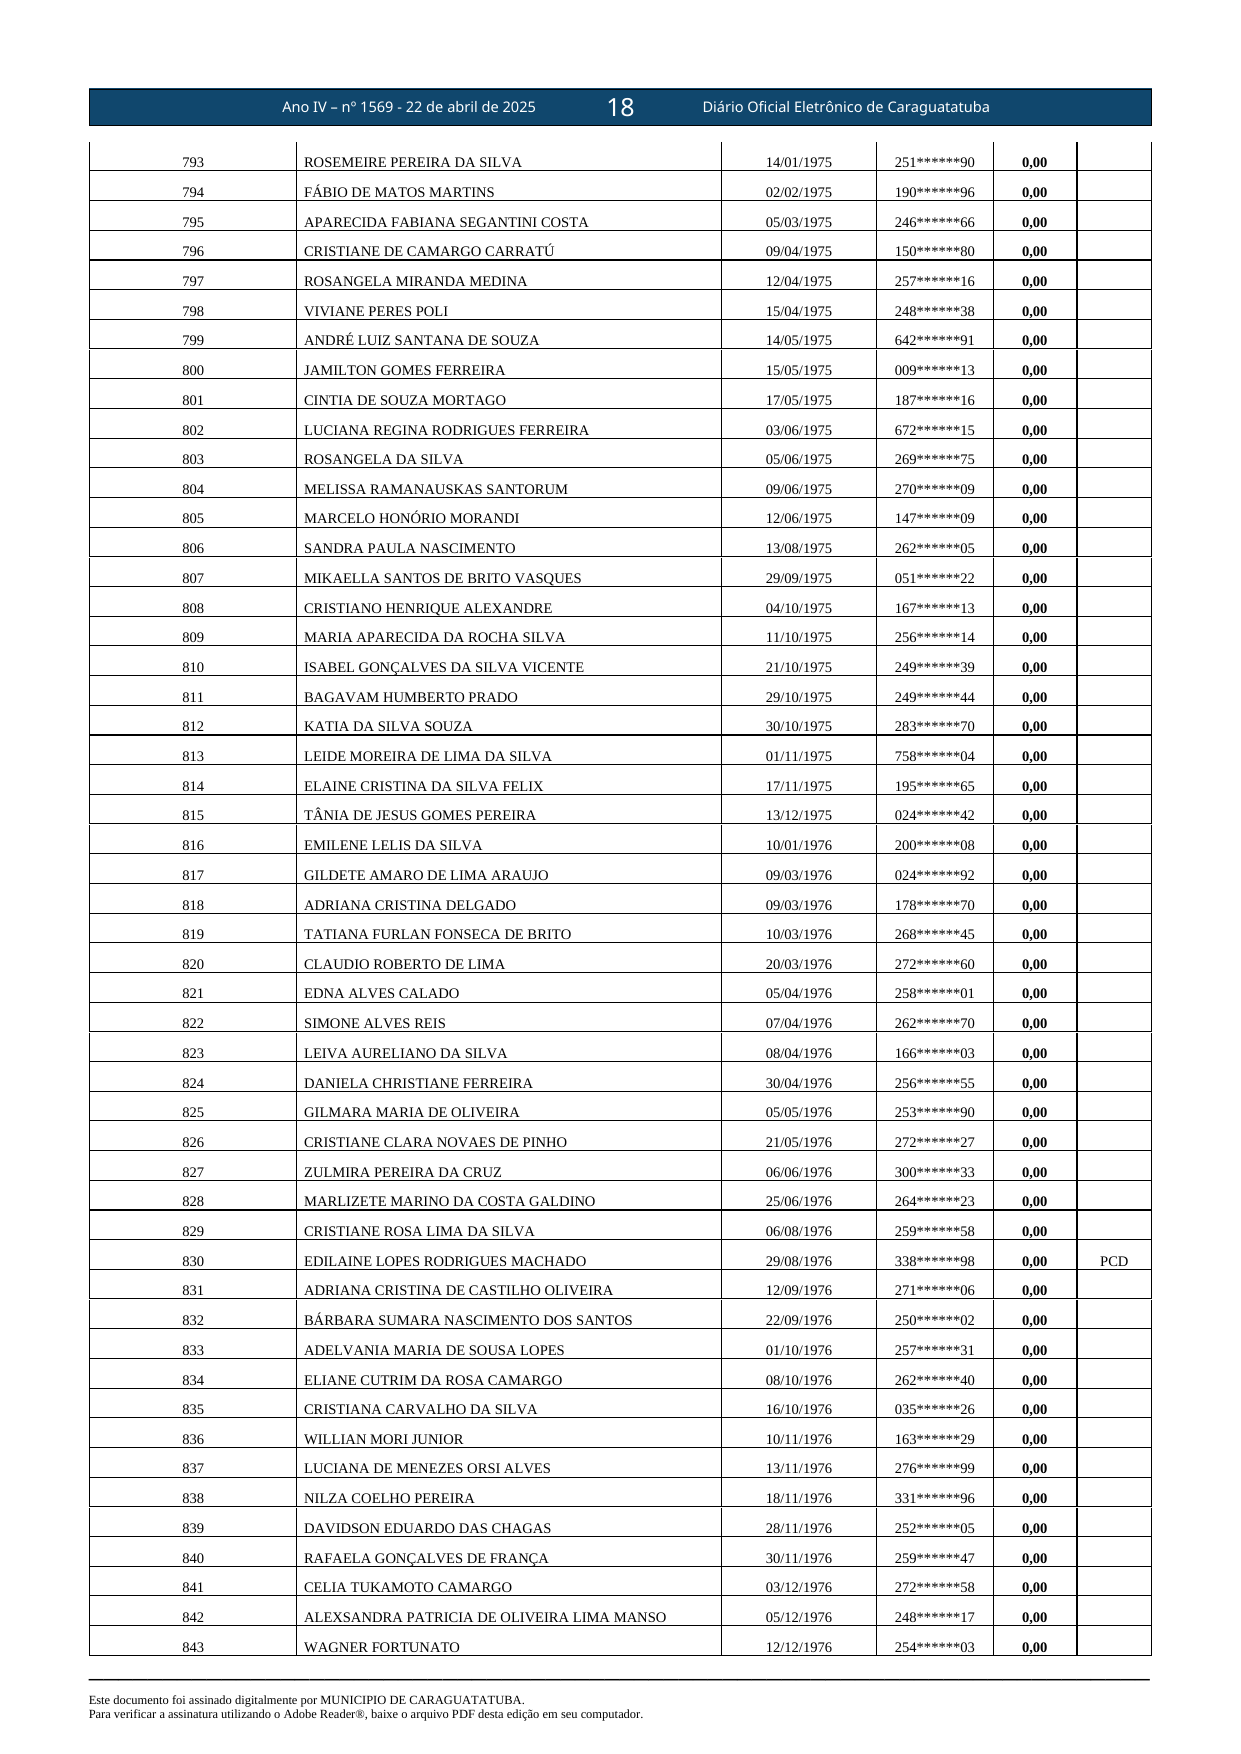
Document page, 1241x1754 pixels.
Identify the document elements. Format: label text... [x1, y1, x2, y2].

table_cell [1078, 825, 1151, 853]
table_cell 836 [90, 1418, 296, 1447]
table_cell 812 [90, 706, 296, 734]
table_cell 811 [90, 676, 296, 705]
table_cell 10/01/1976 [722, 825, 876, 853]
table_cell ADRIANA CRISTINA DELGADO [297, 884, 721, 913]
table_cell [1078, 409, 1151, 438]
table_cell 822 [90, 1003, 296, 1031]
table_cell 17/05/1975 [722, 379, 876, 408]
table_cell 0,00 [994, 1092, 1076, 1120]
table_cell 819 [90, 914, 296, 942]
table_cell 12/06/1975 [722, 498, 876, 527]
table_cell [1078, 261, 1151, 289]
table_cell [1078, 1003, 1151, 1031]
table_cell 28/11/1976 [722, 1508, 876, 1536]
table_cell 253******90 [877, 1092, 993, 1120]
table_cell [1078, 914, 1151, 942]
table_cell ANDRÉ LUIZ SANTANA DE SOUZA [297, 320, 721, 348]
table_cell CRISTIANO HENRIQUE ALEXANDRE [297, 587, 721, 616]
table_cell [1078, 973, 1151, 1002]
table_cell 11/10/1975 [722, 617, 876, 645]
table_cell LUCIANA REGINA RODRIGUES FERREIRA [297, 409, 721, 438]
table_cell 09/03/1976 [722, 854, 876, 883]
table_cell 794 [90, 171, 296, 200]
table_cell 12/04/1975 [722, 261, 876, 289]
table_cell 642******91 [877, 320, 993, 348]
table_cell 0,00 [994, 706, 1076, 734]
table_cell 0,00 [994, 498, 1076, 527]
table_cell 167******13 [877, 587, 993, 616]
table_cell 249******39 [877, 646, 993, 675]
table_cell 08/10/1976 [722, 1359, 876, 1388]
table_cell 830 [90, 1240, 296, 1269]
table_cell 15/05/1975 [722, 350, 876, 378]
table_cell 256******14 [877, 617, 993, 645]
table_cell 0,00 [994, 1211, 1076, 1239]
table_cell ROSANGELA DA SILVA [297, 439, 721, 467]
table_cell 02/02/1975 [722, 171, 876, 200]
table_cell [1078, 646, 1151, 675]
table_cell 835 [90, 1389, 296, 1417]
table_cell 0,00 [994, 1537, 1076, 1566]
table_cell 0,00 [994, 884, 1076, 913]
table_cell 248******38 [877, 290, 993, 319]
table_cell 0,00 [994, 290, 1076, 319]
table_cell 810 [90, 646, 296, 675]
table_cell GILMARA MARIA DE OLIVEIRA [297, 1092, 721, 1120]
table_cell 0,00 [994, 350, 1076, 378]
table_cell SANDRA PAULA NASCIMENTO [297, 528, 721, 556]
table_cell 0,00 [994, 1478, 1076, 1506]
table_cell 0,00 [994, 201, 1076, 230]
table_cell EDILAINE LOPES RODRIGUES MACHADO [297, 1240, 721, 1269]
table_cell 0,00 [994, 795, 1076, 823]
table_cell 257******16 [877, 261, 993, 289]
table_cell [1078, 1300, 1151, 1328]
table_cell JAMILTON GOMES FERREIRA [297, 350, 721, 378]
table_cell ELAINE CRISTINA DA SILVA FELIX [297, 765, 721, 794]
table_cell [1078, 171, 1151, 200]
table_cell 840 [90, 1537, 296, 1566]
table_cell 29/10/1975 [722, 676, 876, 705]
table_cell 842 [90, 1596, 296, 1625]
table_cell 0,00 [994, 468, 1076, 497]
table_cell 809 [90, 617, 296, 645]
table_cell 795 [90, 201, 296, 230]
table_cell [1078, 1626, 1151, 1655]
table_cell 262******70 [877, 1003, 993, 1031]
table_cell CRISTIANA CARVALHO DA SILVA [297, 1389, 721, 1417]
table_cell 0,00 [994, 1270, 1076, 1298]
table_cell 828 [90, 1181, 296, 1209]
table_cell 009******13 [877, 350, 993, 378]
table_cell [1078, 1181, 1151, 1209]
table_cell 06/08/1976 [722, 1211, 876, 1239]
table_cell 758******04 [877, 736, 993, 764]
table_cell 17/11/1975 [722, 765, 876, 794]
table_cell 264******23 [877, 1181, 993, 1209]
table_cell BAGAVAM HUMBERTO PRADO [297, 676, 721, 705]
table_cell [1078, 320, 1151, 348]
table_cell MELISSA RAMANAUSKAS SANTORUM [297, 468, 721, 497]
table_cell 03/06/1975 [722, 409, 876, 438]
table_cell 21/05/1976 [722, 1121, 876, 1150]
table_cell 270******09 [877, 468, 993, 497]
table_cell [1078, 884, 1151, 913]
table_cell LEIVA AURELIANO DA SILVA [297, 1033, 721, 1061]
table_cell [1078, 854, 1151, 883]
table_cell 813 [90, 736, 296, 764]
table_cell [1078, 1418, 1151, 1447]
table_cell 250******02 [877, 1300, 993, 1328]
table_cell 0,00 [994, 1181, 1076, 1209]
table_cell 0,00 [994, 558, 1076, 586]
table_cell 672******15 [877, 409, 993, 438]
table_cell 838 [90, 1478, 296, 1506]
table_cell MARIA APARECIDA DA ROCHA SILVA [297, 617, 721, 645]
table_cell ROSANGELA MIRANDA MEDINA [297, 261, 721, 289]
table_cell TATIANA FURLAN FONSECA DE BRITO [297, 914, 721, 942]
table_cell 808 [90, 587, 296, 616]
table_cell 0,00 [994, 736, 1076, 764]
table_cell 0,00 [994, 528, 1076, 556]
table_cell 30/10/1975 [722, 706, 876, 734]
table_cell 816 [90, 825, 296, 853]
table_cell 0,00 [994, 320, 1076, 348]
table_cell 0,00 [994, 171, 1076, 200]
table_cell 0,00 [994, 825, 1076, 853]
table_cell 035******26 [877, 1389, 993, 1417]
table_cell 024******92 [877, 854, 993, 883]
table_cell 0,00 [994, 1626, 1076, 1655]
table_cell 190******96 [877, 171, 993, 200]
table_cell CELIA TUKAMOTO CAMARGO [297, 1567, 721, 1595]
table_cell 187******16 [877, 379, 993, 408]
table_cell 268******45 [877, 914, 993, 942]
table_cell [1078, 1389, 1151, 1417]
table_cell ELIANE CUTRIM DA ROSA CAMARGO [297, 1359, 721, 1388]
table_cell ALEXSANDRA PATRICIA DE OLIVEIRA LIMA MANSO [297, 1596, 721, 1625]
table_cell [1078, 528, 1151, 556]
table_cell 802 [90, 409, 296, 438]
table_cell 0,00 [994, 973, 1076, 1002]
table_cell MARLIZETE MARINO DA COSTA GALDINO [297, 1181, 721, 1209]
table_cell WILLIAN MORI JUNIOR [297, 1418, 721, 1447]
table_cell 272******60 [877, 943, 993, 972]
table_cell [1078, 142, 1151, 170]
table_cell LUCIANA DE MENEZES ORSI ALVES [297, 1448, 721, 1477]
table_cell 07/04/1976 [722, 1003, 876, 1031]
table_cell 05/12/1976 [722, 1596, 876, 1625]
table_cell EMILENE LELIS DA SILVA [297, 825, 721, 853]
table_cell ISABEL GONÇALVES DA SILVA VICENTE [297, 646, 721, 675]
table_cell 825 [90, 1092, 296, 1120]
table_cell 0,00 [994, 1508, 1076, 1536]
table_cell 0,00 [994, 1359, 1076, 1388]
table_cell VIVIANE PERES POLI [297, 290, 721, 319]
table_cell 0,00 [994, 379, 1076, 408]
table_cell [1078, 1211, 1151, 1239]
table_cell 195******65 [877, 765, 993, 794]
table_cell 248******17 [877, 1596, 993, 1625]
table_cell FÁBIO DE MATOS MARTINS [297, 171, 721, 200]
table_cell 10/03/1976 [722, 914, 876, 942]
table_cell 246******66 [877, 201, 993, 230]
table_cell 178******70 [877, 884, 993, 913]
table_cell 29/09/1975 [722, 558, 876, 586]
table_cell MARCELO HONÓRIO MORANDI [297, 498, 721, 527]
table_cell 0,00 [994, 1240, 1076, 1269]
table_cell 249******44 [877, 676, 993, 705]
table_cell 13/12/1975 [722, 795, 876, 823]
table_cell 06/06/1976 [722, 1151, 876, 1180]
table_cell 0,00 [994, 646, 1076, 675]
table_cell 14/01/1975 [722, 142, 876, 170]
table_cell 837 [90, 1448, 296, 1477]
table_cell 0,00 [994, 1003, 1076, 1031]
table_cell 815 [90, 795, 296, 823]
table_cell [1078, 795, 1151, 823]
table_cell 818 [90, 884, 296, 913]
table_cell [1078, 1062, 1151, 1091]
table_cell 0,00 [994, 676, 1076, 705]
table_cell [1078, 676, 1151, 705]
table_cell 024******42 [877, 795, 993, 823]
table_cell 821 [90, 973, 296, 1002]
table_cell [1078, 1121, 1151, 1150]
table_cell 272******58 [877, 1567, 993, 1595]
table_cell 15/04/1975 [722, 290, 876, 319]
table_cell 826 [90, 1121, 296, 1150]
table_cell 798 [90, 290, 296, 319]
table_cell 800 [90, 350, 296, 378]
table_cell 0,00 [994, 231, 1076, 259]
table_cell 832 [90, 1300, 296, 1328]
table_cell 831 [90, 1270, 296, 1298]
table_cell 0,00 [994, 1151, 1076, 1180]
table_cell 0,00 [994, 943, 1076, 972]
table_cell [1078, 1329, 1151, 1358]
table_cell 254******03 [877, 1626, 993, 1655]
table_cell 829 [90, 1211, 296, 1239]
table_cell 05/06/1975 [722, 439, 876, 467]
table_cell 0,00 [994, 1567, 1076, 1595]
table_cell 841 [90, 1567, 296, 1595]
table_cell ZULMIRA PEREIRA DA CRUZ [297, 1151, 721, 1180]
table_cell 0,00 [994, 409, 1076, 438]
table_cell 252******05 [877, 1508, 993, 1536]
table_cell 797 [90, 261, 296, 289]
table_cell 804 [90, 468, 296, 497]
table_cell 01/10/1976 [722, 1329, 876, 1358]
table_cell [1078, 1567, 1151, 1595]
table_cell 259******47 [877, 1537, 993, 1566]
table_cell 338******98 [877, 1240, 993, 1269]
table_cell 25/06/1976 [722, 1181, 876, 1209]
table_cell ADELVANIA MARIA DE SOUSA LOPES [297, 1329, 721, 1358]
table_cell 051******22 [877, 558, 993, 586]
table_cell 08/04/1976 [722, 1033, 876, 1061]
table_cell [1078, 231, 1151, 259]
table_cell [1078, 1359, 1151, 1388]
table_cell 150******80 [877, 231, 993, 259]
table_cell [1078, 1537, 1151, 1566]
table_cell 0,00 [994, 439, 1076, 467]
table_cell 799 [90, 320, 296, 348]
table_cell NILZA COELHO PEREIRA [297, 1478, 721, 1506]
table_cell CLAUDIO ROBERTO DE LIMA [297, 943, 721, 972]
table_cell 269******75 [877, 439, 993, 467]
table_cell 272******27 [877, 1121, 993, 1150]
table_cell 251******90 [877, 142, 993, 170]
table_cell 801 [90, 379, 296, 408]
table_cell EDNA ALVES CALADO [297, 973, 721, 1002]
table_cell [1078, 1448, 1151, 1477]
table_cell 0,00 [994, 854, 1076, 883]
table_cell 30/04/1976 [722, 1062, 876, 1091]
table_cell BÁRBARA SUMARA NASCIMENTO DOS SANTOS [297, 1300, 721, 1328]
table_cell 30/11/1976 [722, 1537, 876, 1566]
table_cell 01/11/1975 [722, 736, 876, 764]
table_cell 166******03 [877, 1033, 993, 1061]
table_cell KATIA DA SILVA SOUZA [297, 706, 721, 734]
table_cell 793 [90, 142, 296, 170]
table_cell [1078, 1596, 1151, 1625]
table_cell 20/03/1976 [722, 943, 876, 972]
table_cell 09/04/1975 [722, 231, 876, 259]
table_cell 12/09/1976 [722, 1270, 876, 1298]
table_cell 0,00 [994, 261, 1076, 289]
table_cell 0,00 [994, 587, 1076, 616]
table_cell 807 [90, 558, 296, 586]
table_cell [1078, 765, 1151, 794]
table_cell PCD [1078, 1240, 1151, 1269]
table_cell [1078, 1270, 1151, 1298]
table_cell 262******40 [877, 1359, 993, 1388]
table_cell [1078, 468, 1151, 497]
table_cell [1078, 706, 1151, 734]
table_cell 09/06/1975 [722, 468, 876, 497]
table_cell 13/08/1975 [722, 528, 876, 556]
table_cell TÂNIA DE JESUS GOMES PEREIRA [297, 795, 721, 823]
table_cell 805 [90, 498, 296, 527]
table_cell 0,00 [994, 1121, 1076, 1150]
table_cell CRISTIANE DE CAMARGO CARRATÚ [297, 231, 721, 259]
table_cell 814 [90, 765, 296, 794]
table_cell 18/11/1976 [722, 1478, 876, 1506]
table_cell SIMONE ALVES REIS [297, 1003, 721, 1031]
table_cell [1078, 498, 1151, 527]
table_cell RAFAELA GONÇALVES DE FRANÇA [297, 1537, 721, 1566]
table_cell 839 [90, 1508, 296, 1536]
table_cell 300******33 [877, 1151, 993, 1180]
table_cell [1078, 587, 1151, 616]
table_cell [1078, 439, 1151, 467]
table_cell 10/11/1976 [722, 1418, 876, 1447]
table_cell DANIELA CHRISTIANE FERREIRA [297, 1062, 721, 1091]
table_cell GILDETE AMARO DE LIMA ARAUJO [297, 854, 721, 883]
table_cell MIKAELLA SANTOS DE BRITO VASQUES [297, 558, 721, 586]
table_cell [1078, 1151, 1151, 1180]
table_cell DAVIDSON EDUARDO DAS CHAGAS [297, 1508, 721, 1536]
table_cell [1078, 290, 1151, 319]
table_cell [1078, 201, 1151, 230]
table_cell 803 [90, 439, 296, 467]
table_cell 12/12/1976 [722, 1626, 876, 1655]
table_cell 0,00 [994, 1300, 1076, 1328]
table_cell 276******99 [877, 1448, 993, 1477]
table_cell [1078, 558, 1151, 586]
table_cell 258******01 [877, 973, 993, 1002]
table_cell 0,00 [994, 1033, 1076, 1061]
table_cell WAGNER FORTUNATO [297, 1626, 721, 1655]
table_cell 824 [90, 1062, 296, 1091]
table_cell 834 [90, 1359, 296, 1388]
table_cell [1078, 1508, 1151, 1536]
table_cell 271******06 [877, 1270, 993, 1298]
table_cell [1078, 350, 1151, 378]
table_cell 0,00 [994, 1418, 1076, 1447]
table_cell 0,00 [994, 142, 1076, 170]
table_cell APARECIDA FABIANA SEGANTINI COSTA [297, 201, 721, 230]
table_cell [1078, 943, 1151, 972]
table_cell 0,00 [994, 765, 1076, 794]
table_cell 04/10/1975 [722, 587, 876, 616]
table_cell 0,00 [994, 1596, 1076, 1625]
table_cell 03/12/1976 [722, 1567, 876, 1595]
table_cell [1078, 1478, 1151, 1506]
table_cell 843 [90, 1626, 296, 1655]
table_cell 163******29 [877, 1418, 993, 1447]
table_cell 0,00 [994, 617, 1076, 645]
table_cell 09/03/1976 [722, 884, 876, 913]
table_cell CINTIA DE SOUZA MORTAGO [297, 379, 721, 408]
table_cell 823 [90, 1033, 296, 1061]
table_cell 833 [90, 1329, 296, 1358]
table_cell [1078, 1092, 1151, 1120]
table_cell 22/09/1976 [722, 1300, 876, 1328]
table_cell 05/03/1975 [722, 201, 876, 230]
table_cell ADRIANA CRISTINA DE CASTILHO OLIVEIRA [297, 1270, 721, 1298]
table_cell 257******31 [877, 1329, 993, 1358]
table_cell 820 [90, 943, 296, 972]
table_cell [1078, 1033, 1151, 1061]
table_cell 283******70 [877, 706, 993, 734]
table_cell 331******96 [877, 1478, 993, 1506]
table_cell 817 [90, 854, 296, 883]
table_cell 262******05 [877, 528, 993, 556]
table_cell 806 [90, 528, 296, 556]
table_cell 796 [90, 231, 296, 259]
table_cell 0,00 [994, 914, 1076, 942]
table_cell 147******09 [877, 498, 993, 527]
table_cell 0,00 [994, 1448, 1076, 1477]
table_cell 200******08 [877, 825, 993, 853]
table_cell 29/08/1976 [722, 1240, 876, 1269]
table_cell CRISTIANE CLARA NOVAES DE PINHO [297, 1121, 721, 1150]
table_cell LEIDE MOREIRA DE LIMA DA SILVA [297, 736, 721, 764]
table_cell 0,00 [994, 1389, 1076, 1417]
table_cell 256******55 [877, 1062, 993, 1091]
table_cell 0,00 [994, 1329, 1076, 1358]
table_cell [1078, 617, 1151, 645]
table_cell 16/10/1976 [722, 1389, 876, 1417]
table_cell [1078, 736, 1151, 764]
table_cell ROSEMEIRE PEREIRA DA SILVA [297, 142, 721, 170]
table_cell 13/11/1976 [722, 1448, 876, 1477]
table_cell 21/10/1975 [722, 646, 876, 675]
table_cell CRISTIANE ROSA LIMA DA SILVA [297, 1211, 721, 1239]
table_cell 827 [90, 1151, 296, 1180]
table_cell 259******58 [877, 1211, 993, 1239]
table_cell 14/05/1975 [722, 320, 876, 348]
table_cell 05/05/1976 [722, 1092, 876, 1120]
table_cell 05/04/1976 [722, 973, 876, 1002]
table_cell 0,00 [994, 1062, 1076, 1091]
table_cell [1078, 379, 1151, 408]
